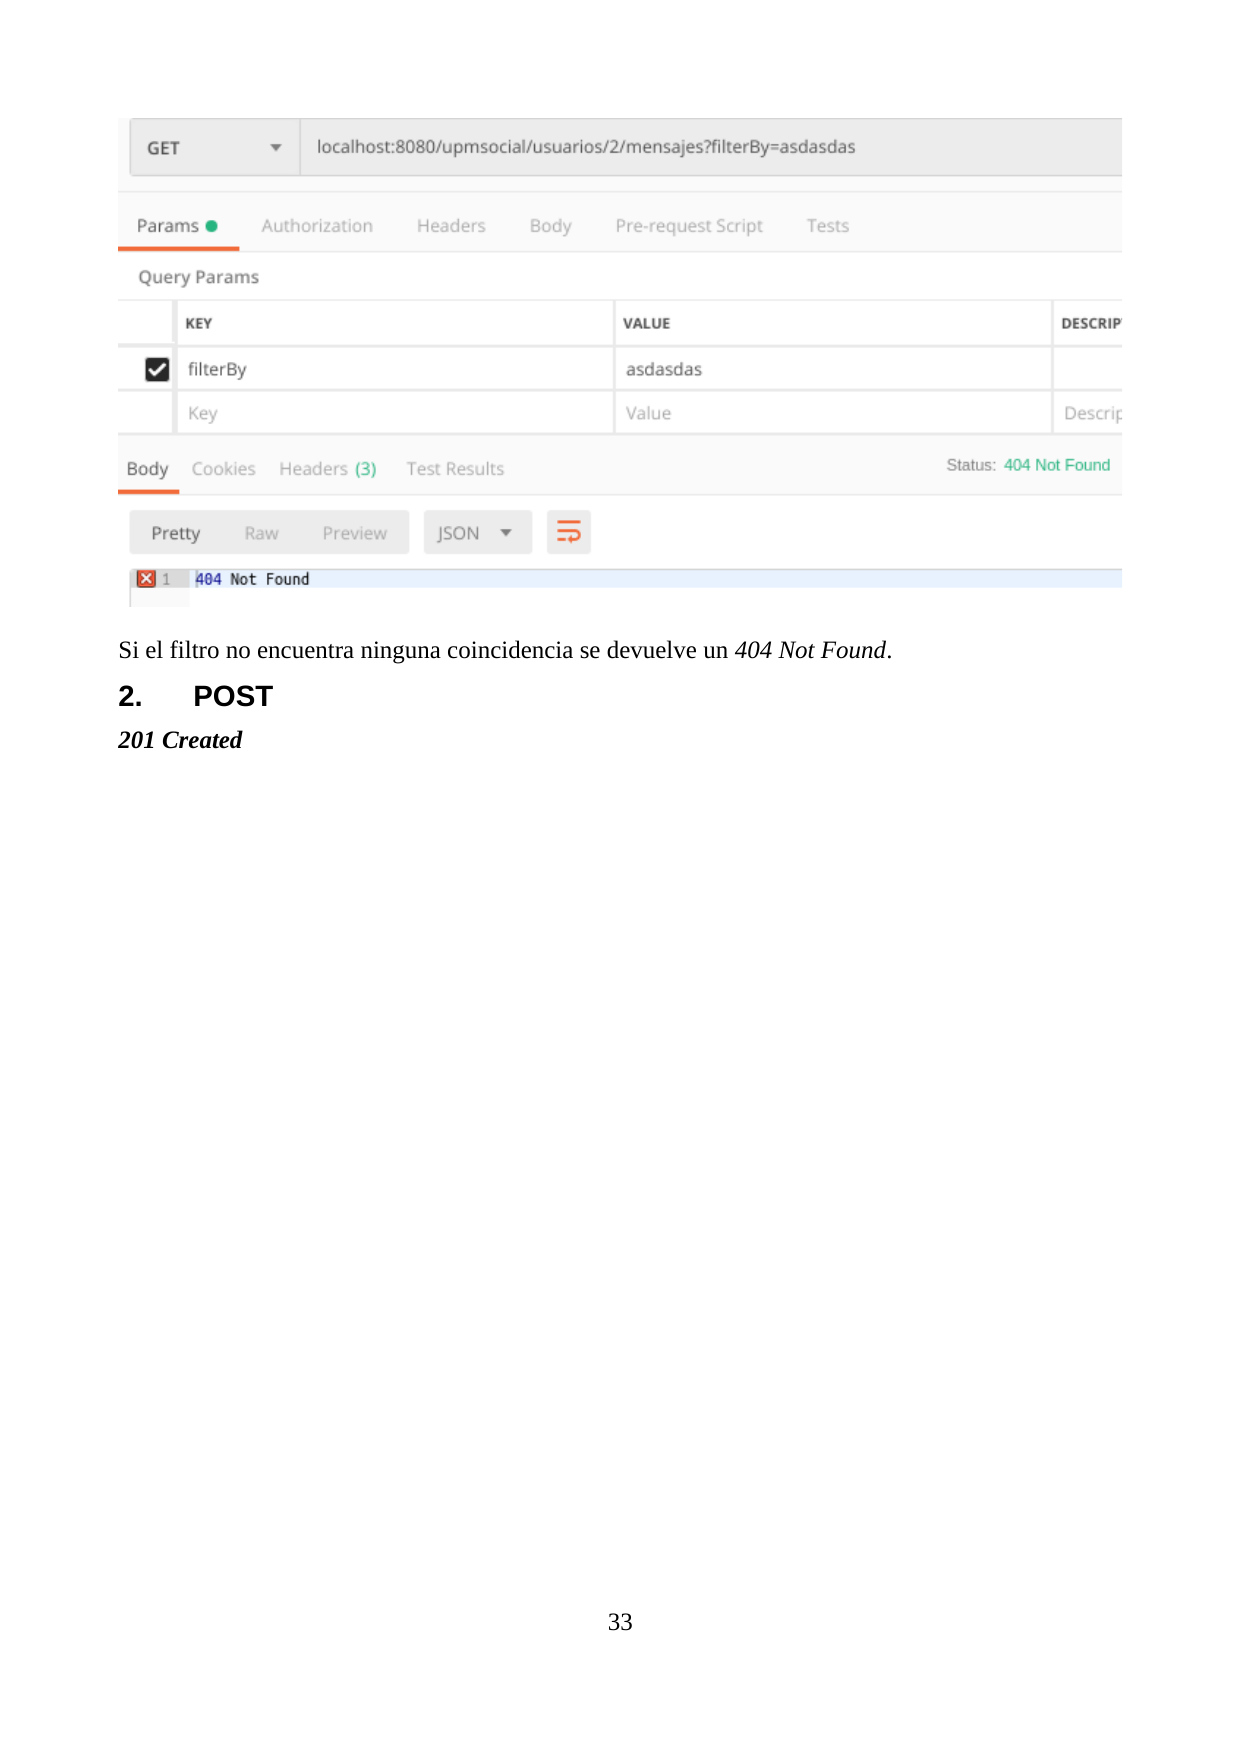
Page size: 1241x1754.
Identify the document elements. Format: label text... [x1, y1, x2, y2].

picture [118, 118, 1123, 607]
text 201 Created [118, 725, 1122, 754]
text Si el filtro no encuentra ninguna coincidencia se devuelve un 404 Not Found. [118, 636, 1122, 664]
subtitle POST [118, 679, 1122, 713]
